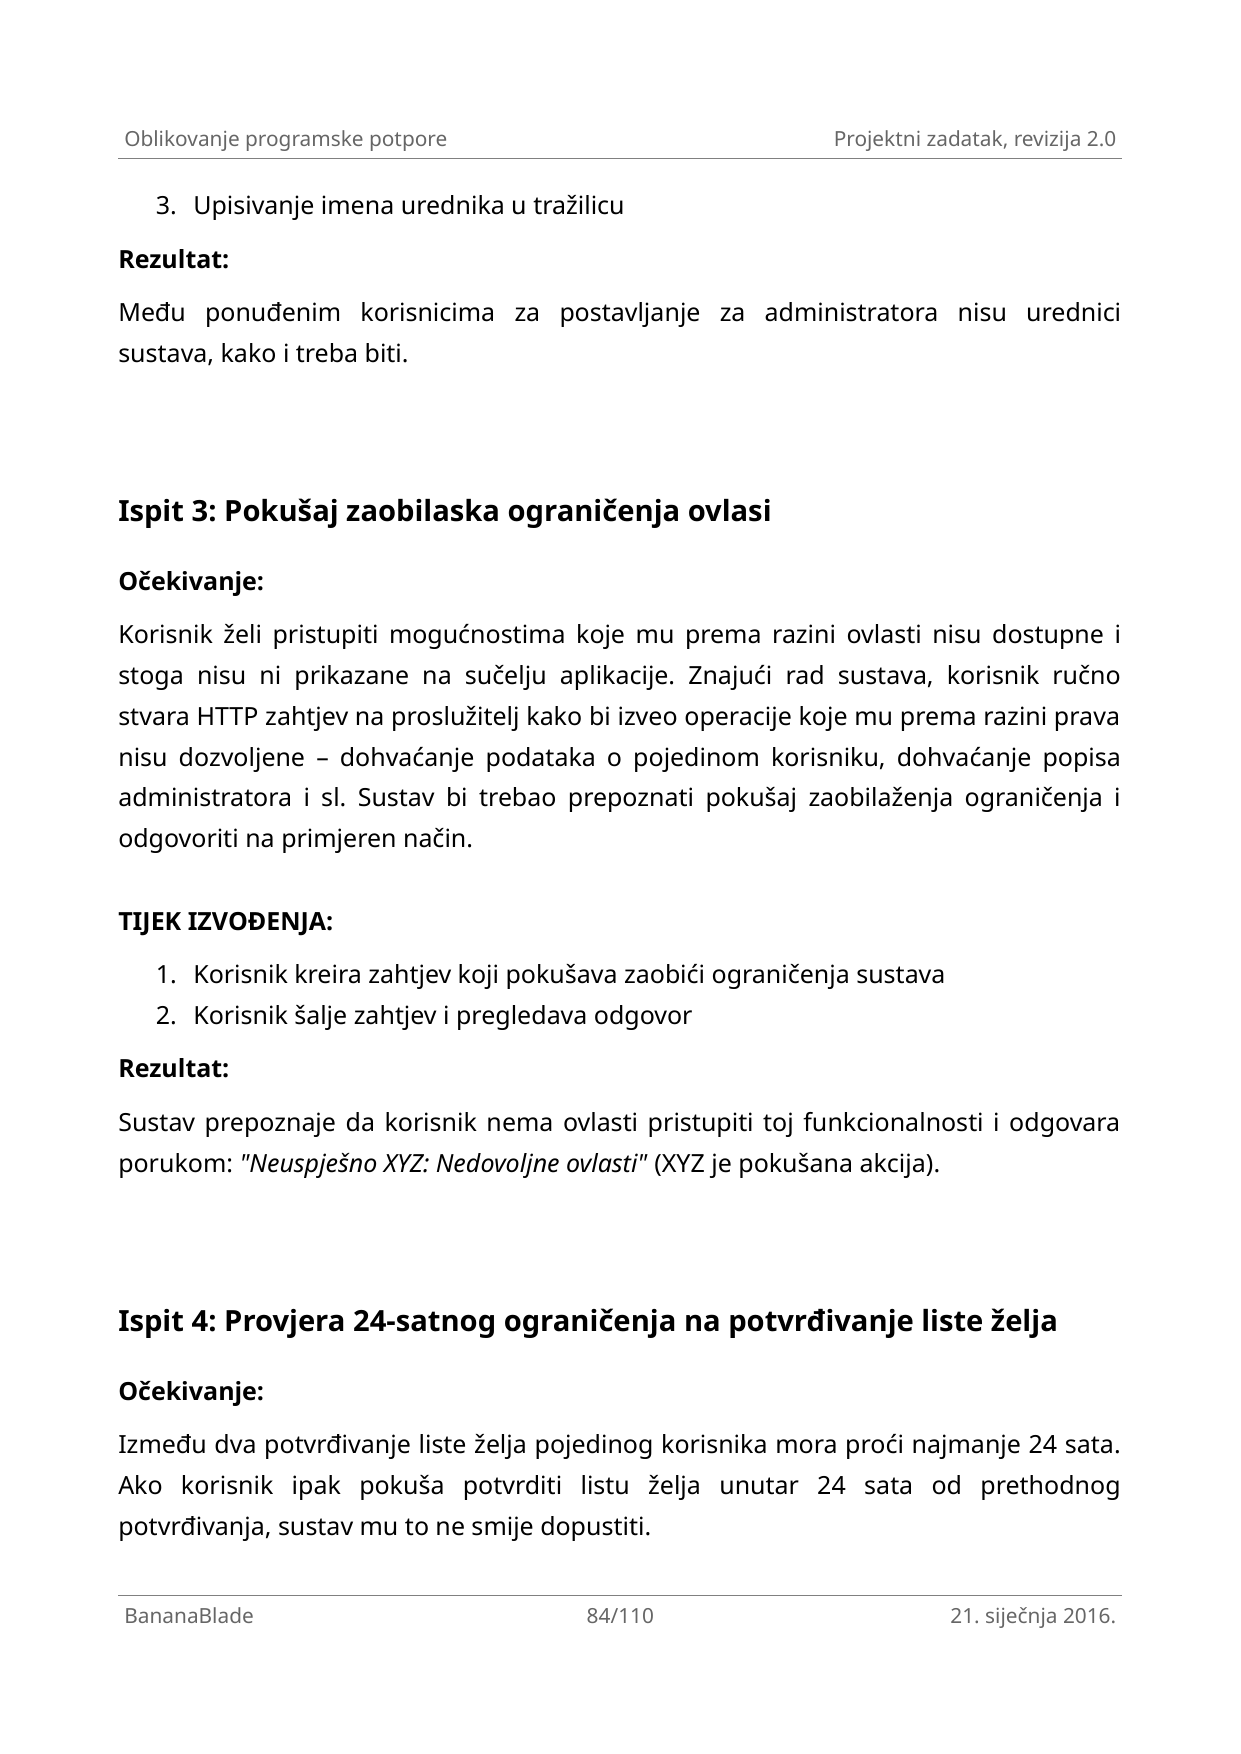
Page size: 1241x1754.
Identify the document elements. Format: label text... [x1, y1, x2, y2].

list Korisnik kreira zahtjev koji pokušava zaobići ograničenja sustava [156, 957, 1122, 991]
text Sustav prepoznaje da korisnik nema ovlasti pristupiti toj funkcionalnosti i odgovara porukom: "Neuspješno XYZ: Nedovoljne ovlasti" (XYZ je pokušana akcija). [118, 1104, 1122, 1179]
list Upisivanje imena urednika u tražilicu [156, 188, 1122, 222]
text Korisnik želi pristupiti mogućnostima koje mu prema razini ovlasti nisu dostupne i stoga nisu ni prikazane na sučelju aplikacije. Znajući rad sustava, korisnik ručno stvara HTTP zahtjev na proslužitelj kako bi izveo operacije koje mu prema razini prava nisu dozvoljene – dohvaćanje podataka o pojedinom korisniku, dohvaćanje popisa administratora i sl. Sustav bi trebao prepoznati pokušaj zaobilaženja ograničenja i odgovoriti na primjeren način. [118, 617, 1122, 855]
subtitle Očekivanje: [118, 1373, 1122, 1407]
subtitle Ispit 3: Pokušaj zaobilaska ograničenja ovlasi [118, 491, 1122, 530]
text Među ponuđenim korisnicima za postavljanje za administratora nisu urednici sustava, kako i treba biti. [118, 295, 1122, 369]
subtitle TIJEK IZVOĐENJA: [118, 904, 1122, 938]
subtitle Ispit 4: Provjera 24-satnog ograničenja na potvrđivanje liste želja [118, 1301, 1122, 1340]
subtitle Rezultat: [118, 241, 1122, 275]
list Korisnik šalje zahtjev i pregledava odgovor [156, 998, 1122, 1032]
subtitle Očekivanje: [118, 563, 1122, 597]
subtitle Rezultat: [118, 1051, 1122, 1085]
text Između dva potvrđivanje liste želja pojedinog korisnika mora proći najmanje 24 sata. Ako korisnik ipak pokuša potvrditi listu želja unutar 24 sata od prethodnog potvrđivanja, sustav mu to ne smije dopustiti. [118, 1426, 1122, 1542]
